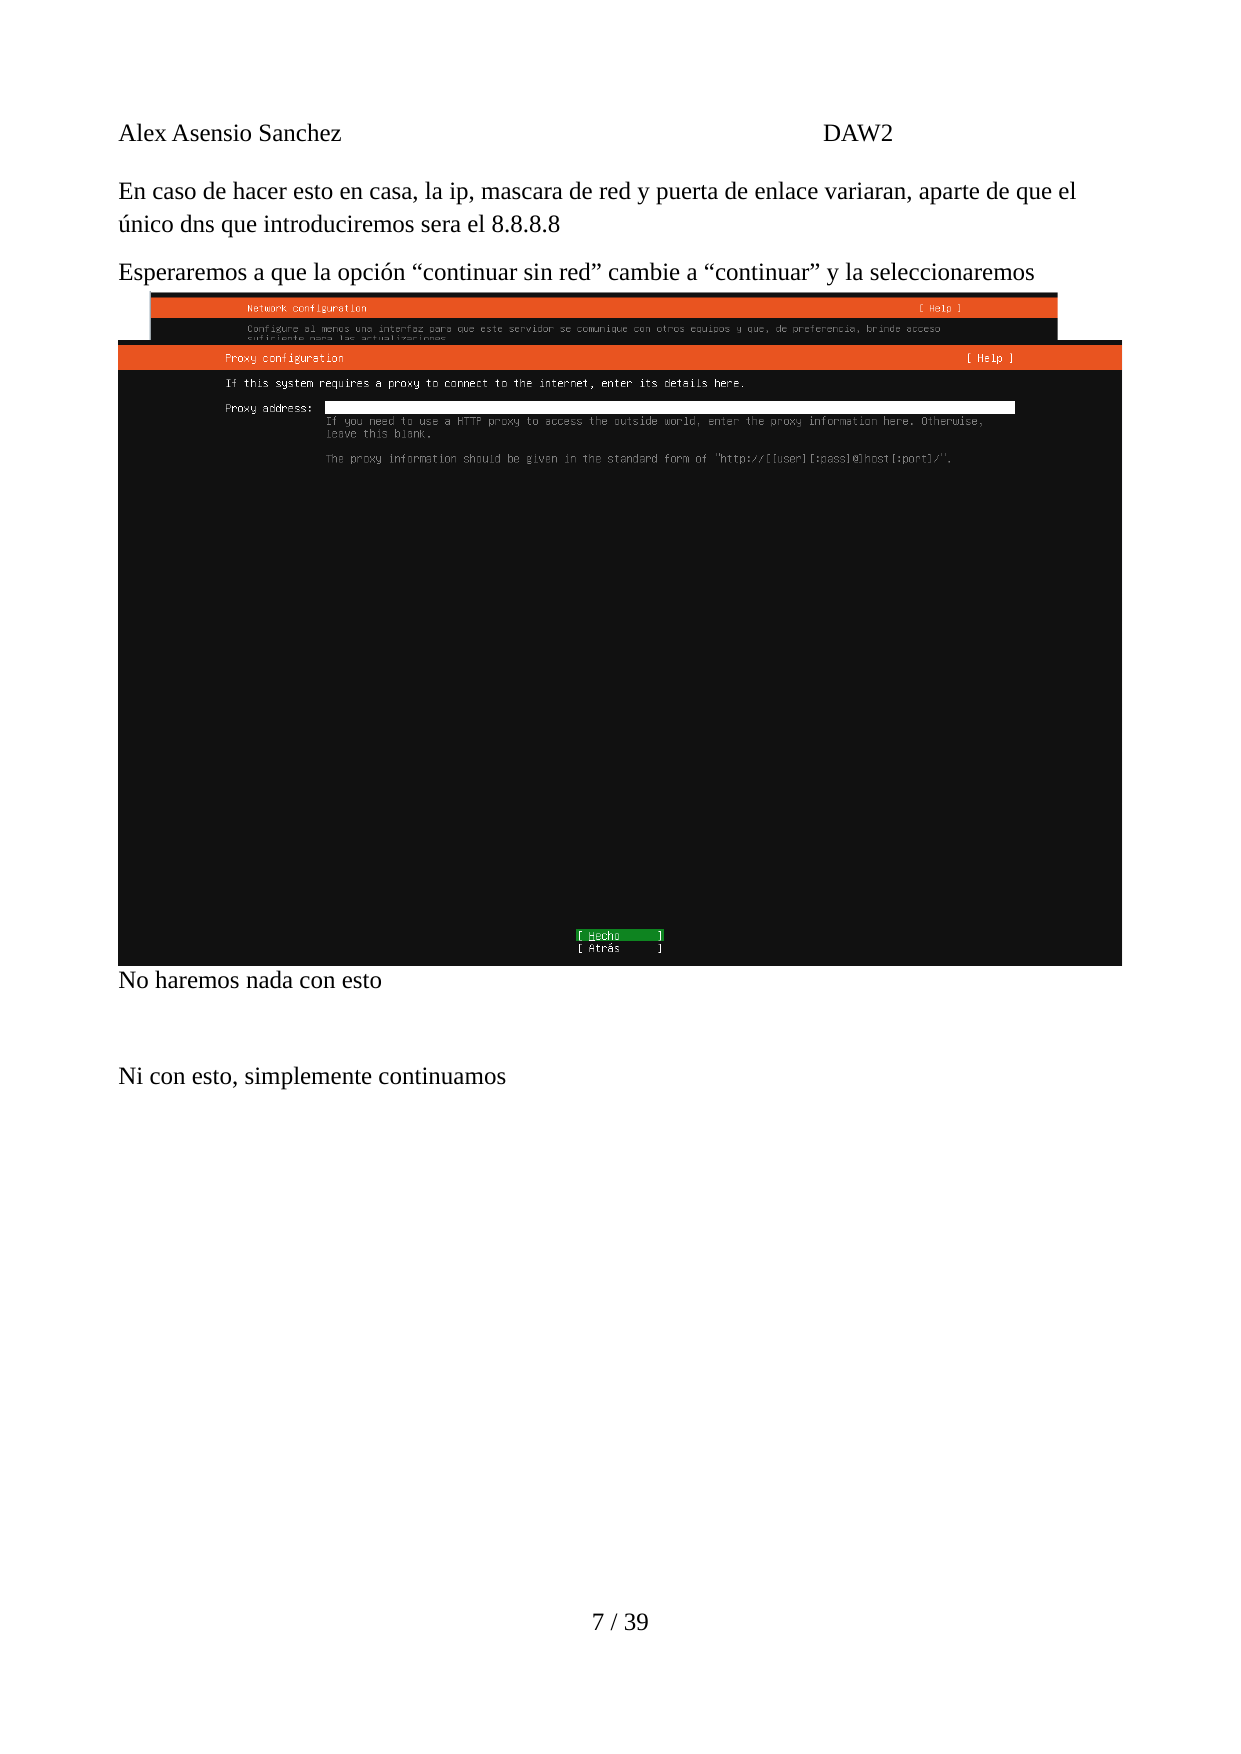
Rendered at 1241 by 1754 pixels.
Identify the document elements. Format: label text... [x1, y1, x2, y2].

text [118, 304, 149, 340]
text Ni con esto, simplemente continuamos [118, 1061, 1122, 1089]
text En caso de hacer esto en casa, la ip, mascara de red y puerta de enlace variaran, aparte de que el único dns que introduciremos sera el 8.8.8.8 [118, 176, 1122, 238]
text [1058, 304, 1122, 340]
text Esperaremos a que la opción “continuar sin red” cambie a “continuar” y la seleccionaremos [118, 257, 1122, 286]
text No haremos nada con esto [118, 966, 1122, 994]
picture [118, 291, 1123, 966]
